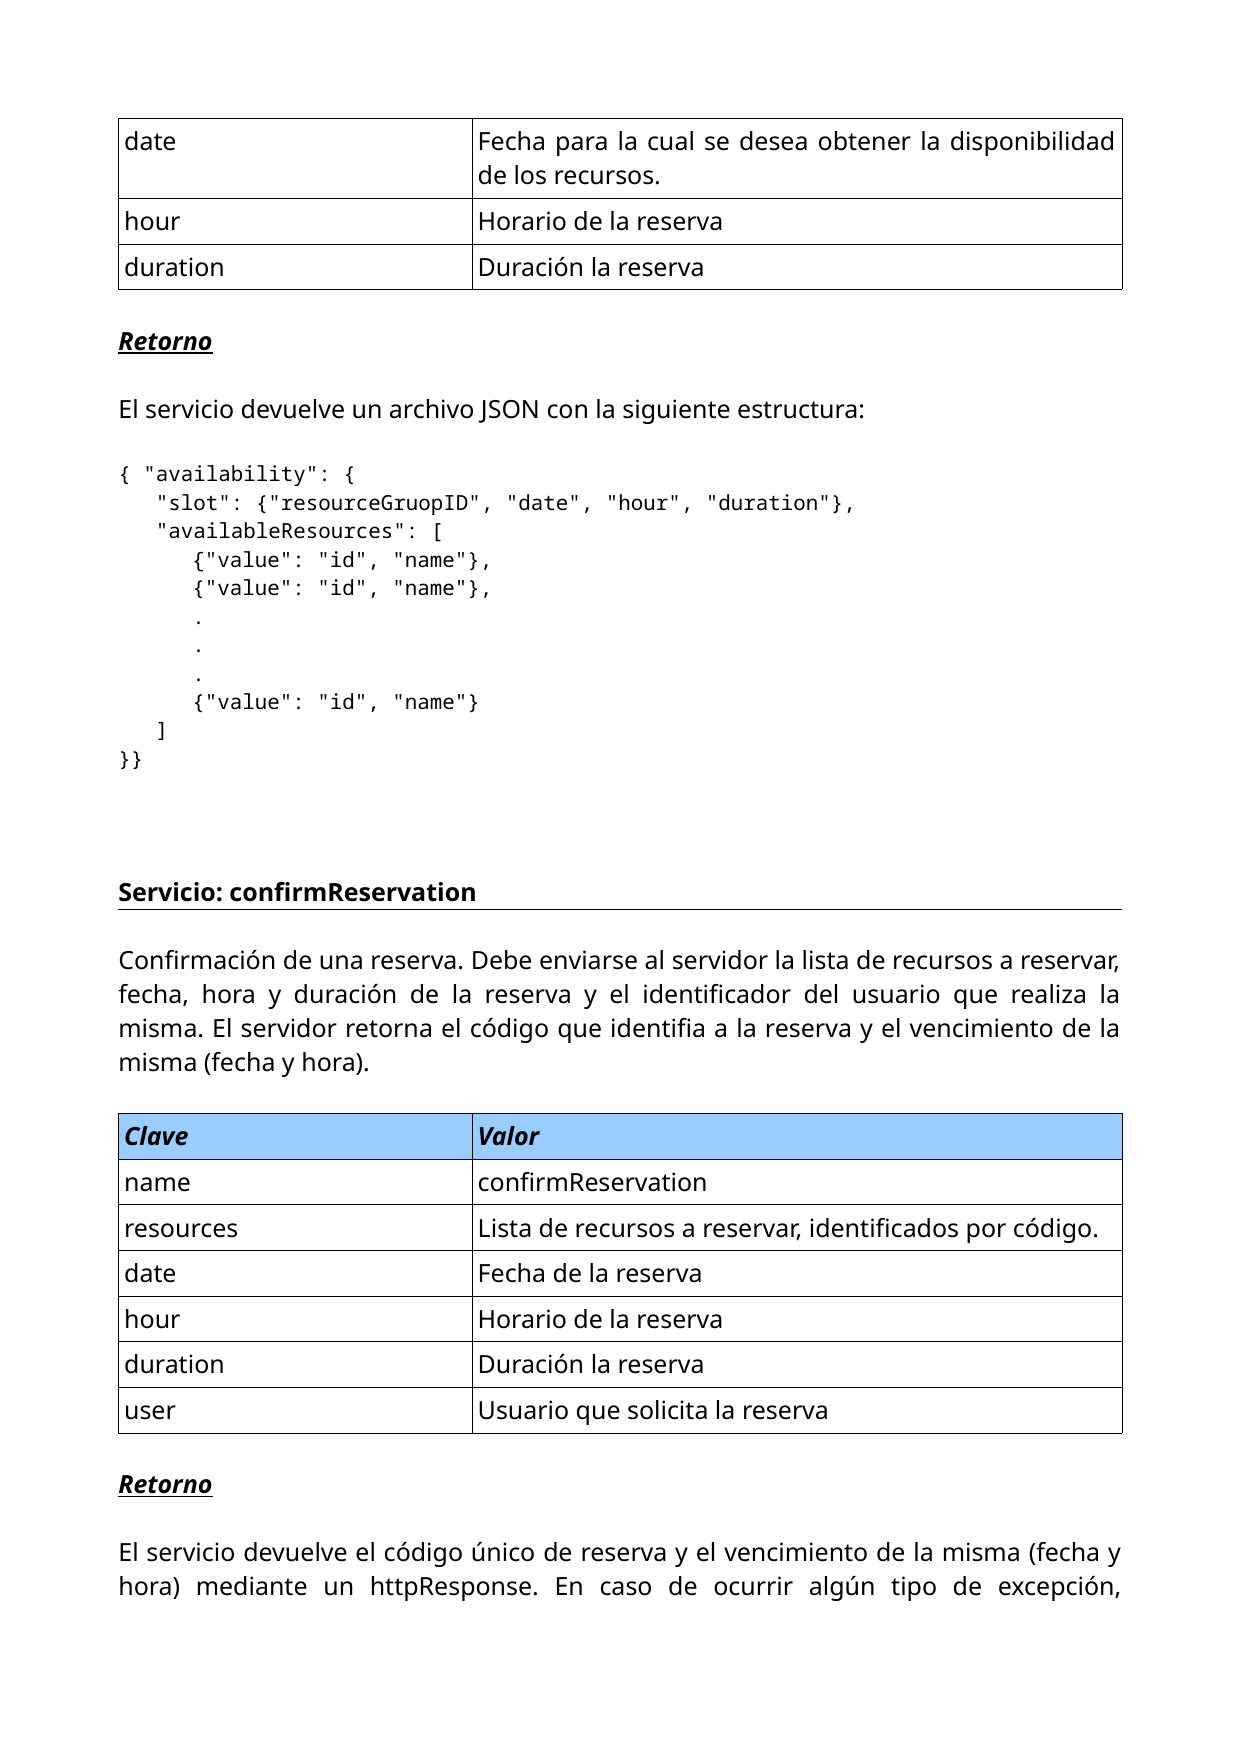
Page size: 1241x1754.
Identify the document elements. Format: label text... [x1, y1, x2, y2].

text Servicio: confirmReservation [118, 874, 1122, 909]
table_cell Usuario que solicita la reserva [473, 1388, 1122, 1432]
table_cell Horario de la reserva [473, 1297, 1122, 1341]
table_cell hour [119, 199, 472, 243]
text "slot": {"resourceGruopID", "date", "hour", "duration"}, [118, 488, 1122, 516]
table_cell user [119, 1388, 472, 1432]
text Confirmación de una reserva. Debe enviarse al servidor la lista de recursos a reservar, fecha, hora y duración de la reserva y el identificador del usuario que realiza la misma. El servidor retorna el código que identifia a la reserva y el vencimiento de la misma (fecha y hora). [118, 943, 1122, 1079]
text Retorno [118, 323, 1122, 357]
text {"value": "id", "name"} [118, 687, 1122, 716]
table_cell name [119, 1160, 472, 1204]
text }} [118, 744, 1122, 772]
text El servicio devuelve el código único de reserva y el vencimiento de la misma (fecha y hora) mediante un httpResponse. En caso de ocurrir algún tipo de excepción, [118, 1535, 1122, 1603]
table_cell confirmReservation [473, 1160, 1122, 1204]
text Retorno [118, 1467, 1122, 1501]
table_cell resources [119, 1205, 472, 1250]
text . [118, 659, 1122, 687]
text . [118, 602, 1122, 630]
table_header Valor [473, 1114, 1122, 1159]
text El servicio devuelve un archivo JSON con la siguiente estructura: [118, 391, 1122, 425]
table_cell duration [119, 1342, 472, 1387]
text "availableResources": [ [118, 516, 1122, 545]
table_cell Horario de la reserva [473, 199, 1122, 243]
table_cell duration [119, 245, 472, 289]
table_cell Lista de recursos a reservar, identificados por código. [473, 1205, 1122, 1250]
table_cell date [119, 119, 472, 198]
text {"value": "id", "name"}, [118, 573, 1122, 602]
table_header Clave [119, 1114, 472, 1159]
table_cell hour [119, 1297, 472, 1341]
table_cell Duración la reserva [473, 1342, 1122, 1387]
text { "availability": { [118, 459, 1122, 488]
text . [118, 630, 1122, 659]
table_cell date [119, 1251, 472, 1296]
text ] [118, 716, 1122, 744]
table_cell Fecha de la reserva [473, 1251, 1122, 1296]
table_cell Duración la reserva [473, 245, 1122, 289]
text {"value": "id", "name"}, [118, 545, 1122, 573]
table_cell Fecha para la cual se desea obtener la disponibilidad de los recursos. [473, 119, 1122, 198]
